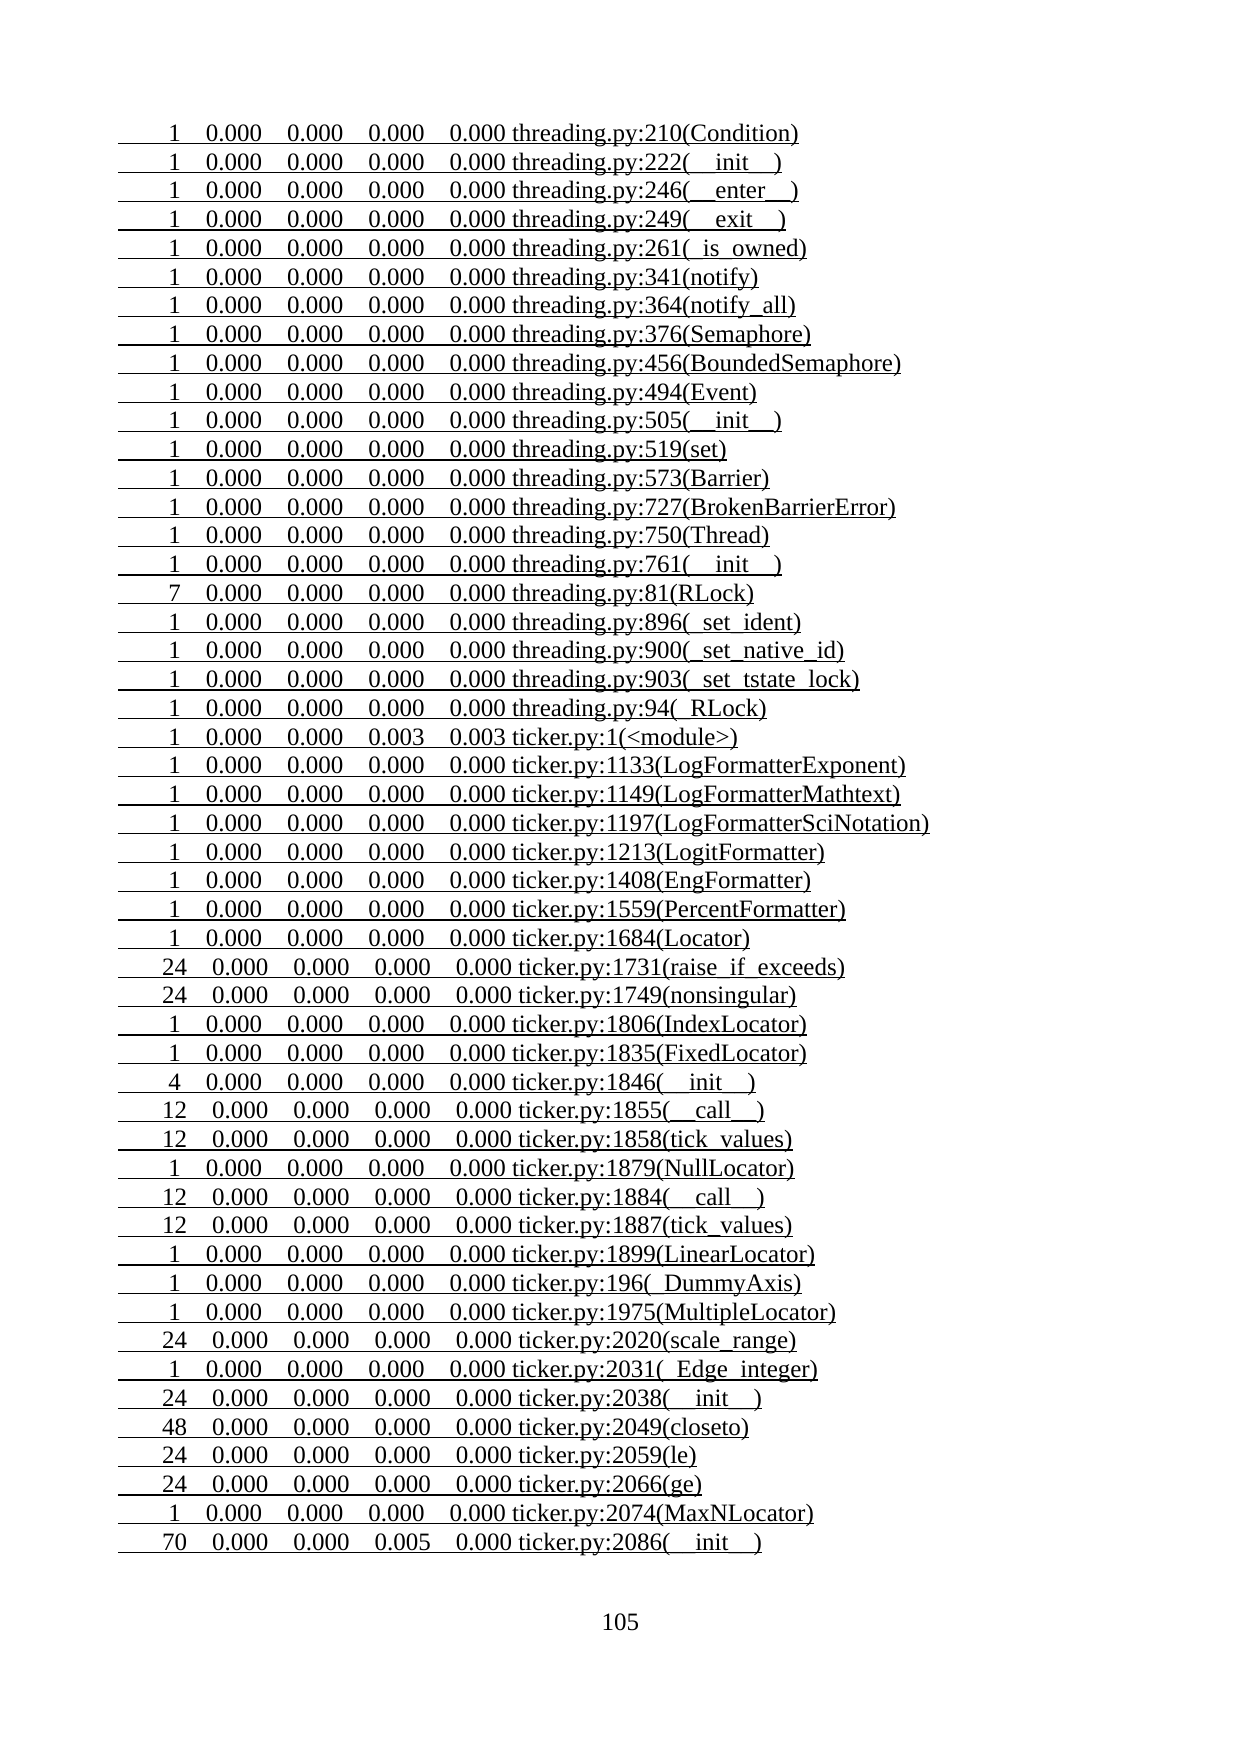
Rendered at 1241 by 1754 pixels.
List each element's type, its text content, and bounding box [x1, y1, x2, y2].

text 1 0.000 0.000 0.000 0.000 threading.py:364(notify_all) [118, 291, 1122, 319]
text 1 0.000 0.000 0.000 0.000 ticker.py:1879(NullLocator) [118, 1153, 1122, 1182]
text 1 0.000 0.000 0.000 0.000 ticker.py:2074(MaxNLocator) [118, 1498, 1122, 1527]
text 24 0.000 0.000 0.000 0.000 ticker.py:1731(raise_if_exceeds) [118, 952, 1122, 981]
text 24 0.000 0.000 0.000 0.000 ticker.py:2059(le) [118, 1441, 1122, 1469]
text 1 0.000 0.000 0.000 0.000 threading.py:900(_set_native_id) [118, 636, 1122, 664]
text 12 0.000 0.000 0.000 0.000 ticker.py:1858(tick_values) [118, 1124, 1122, 1153]
text 24 0.000 0.000 0.000 0.000 ticker.py:2038(__init__) [118, 1383, 1122, 1412]
text 1 0.000 0.000 0.000 0.000 threading.py:519(set) [118, 434, 1122, 463]
text 1 0.000 0.000 0.000 0.000 ticker.py:1835(FixedLocator) [118, 1038, 1122, 1067]
text 1 0.000 0.000 0.000 0.000 ticker.py:1684(Locator) [118, 923, 1122, 952]
text 1 0.000 0.000 0.000 0.000 ticker.py:1806(IndexLocator) [118, 1009, 1122, 1038]
text 24 0.000 0.000 0.000 0.000 ticker.py:2020(scale_range) [118, 1326, 1122, 1354]
text 1 0.000 0.000 0.000 0.000 threading.py:261(_is_owned) [118, 233, 1122, 262]
text 1 0.000 0.000 0.000 0.000 ticker.py:1899(LinearLocator) [118, 1239, 1122, 1268]
text 12 0.000 0.000 0.000 0.000 ticker.py:1855(__call__) [118, 1096, 1122, 1124]
text 1 0.000 0.000 0.000 0.000 threading.py:94(_RLock) [118, 693, 1122, 722]
text 1 0.000 0.000 0.000 0.000 threading.py:376(Semaphore) [118, 319, 1122, 348]
text 12 0.000 0.000 0.000 0.000 ticker.py:1887(tick_values) [118, 1211, 1122, 1239]
text 1 0.000 0.000 0.000 0.000 ticker.py:1149(LogFormatterMathtext) [118, 779, 1122, 808]
text 4 0.000 0.000 0.000 0.000 ticker.py:1846(__init__) [118, 1067, 1122, 1096]
text 1 0.000 0.000 0.000 0.000 threading.py:494(Event) [118, 377, 1122, 406]
text 1 0.000 0.000 0.000 0.000 threading.py:896(_set_ident) [118, 607, 1122, 636]
text 1 0.000 0.000 0.000 0.000 threading.py:249(__exit__) [118, 204, 1122, 233]
text 1 0.000 0.000 0.000 0.000 threading.py:727(BrokenBarrierError) [118, 492, 1122, 521]
text 24 0.000 0.000 0.000 0.000 ticker.py:2066(ge) [118, 1469, 1122, 1498]
text 1 0.000 0.000 0.000 0.000 threading.py:341(notify) [118, 262, 1122, 291]
text 1 0.000 0.000 0.000 0.000 ticker.py:1197(LogFormatterSciNotation) [118, 808, 1122, 837]
text 12 0.000 0.000 0.000 0.000 ticker.py:1884(__call__) [118, 1182, 1122, 1211]
text 1 0.000 0.000 0.000 0.000 threading.py:903(_set_tstate_lock) [118, 664, 1122, 693]
text 1 0.000 0.000 0.000 0.000 threading.py:210(Condition) [118, 118, 1122, 147]
text 1 0.000 0.000 0.000 0.000 ticker.py:2031(_Edge_integer) [118, 1354, 1122, 1383]
text 7 0.000 0.000 0.000 0.000 threading.py:81(RLock) [118, 578, 1122, 607]
text 1 0.000 0.000 0.000 0.000 threading.py:750(Thread) [118, 521, 1122, 549]
text 48 0.000 0.000 0.000 0.000 ticker.py:2049(closeto) [118, 1412, 1122, 1441]
text 1 0.000 0.000 0.000 0.000 ticker.py:1213(LogitFormatter) [118, 837, 1122, 866]
text 1 0.000 0.000 0.000 0.000 threading.py:505(__init__) [118, 406, 1122, 434]
text 1 0.000 0.000 0.000 0.000 ticker.py:1975(MultipleLocator) [118, 1297, 1122, 1326]
text 1 0.000 0.000 0.000 0.000 threading.py:573(Barrier) [118, 463, 1122, 492]
text 1 0.000 0.000 0.000 0.000 threading.py:222(__init__) [118, 147, 1122, 176]
text 24 0.000 0.000 0.000 0.000 ticker.py:1749(nonsingular) [118, 981, 1122, 1009]
text 1 0.000 0.000 0.000 0.000 threading.py:456(BoundedSemaphore) [118, 348, 1122, 377]
text 1 0.000 0.000 0.000 0.000 ticker.py:196(_DummyAxis) [118, 1268, 1122, 1297]
text 1 0.000 0.000 0.000 0.000 ticker.py:1408(EngFormatter) [118, 866, 1122, 894]
text 1 0.000 0.000 0.000 0.000 ticker.py:1133(LogFormatterExponent) [118, 751, 1122, 779]
text 1 0.000 0.000 0.000 0.000 threading.py:246(__enter__) [118, 176, 1122, 204]
text 70 0.000 0.000 0.005 0.000 ticker.py:2086(__init__) [118, 1527, 1122, 1556]
text 1 0.000 0.000 0.003 0.003 ticker.py:1(<module>) [118, 722, 1122, 751]
text 1 0.000 0.000 0.000 0.000 ticker.py:1559(PercentFormatter) [118, 894, 1122, 923]
text 1 0.000 0.000 0.000 0.000 threading.py:761(__init__) [118, 549, 1122, 578]
